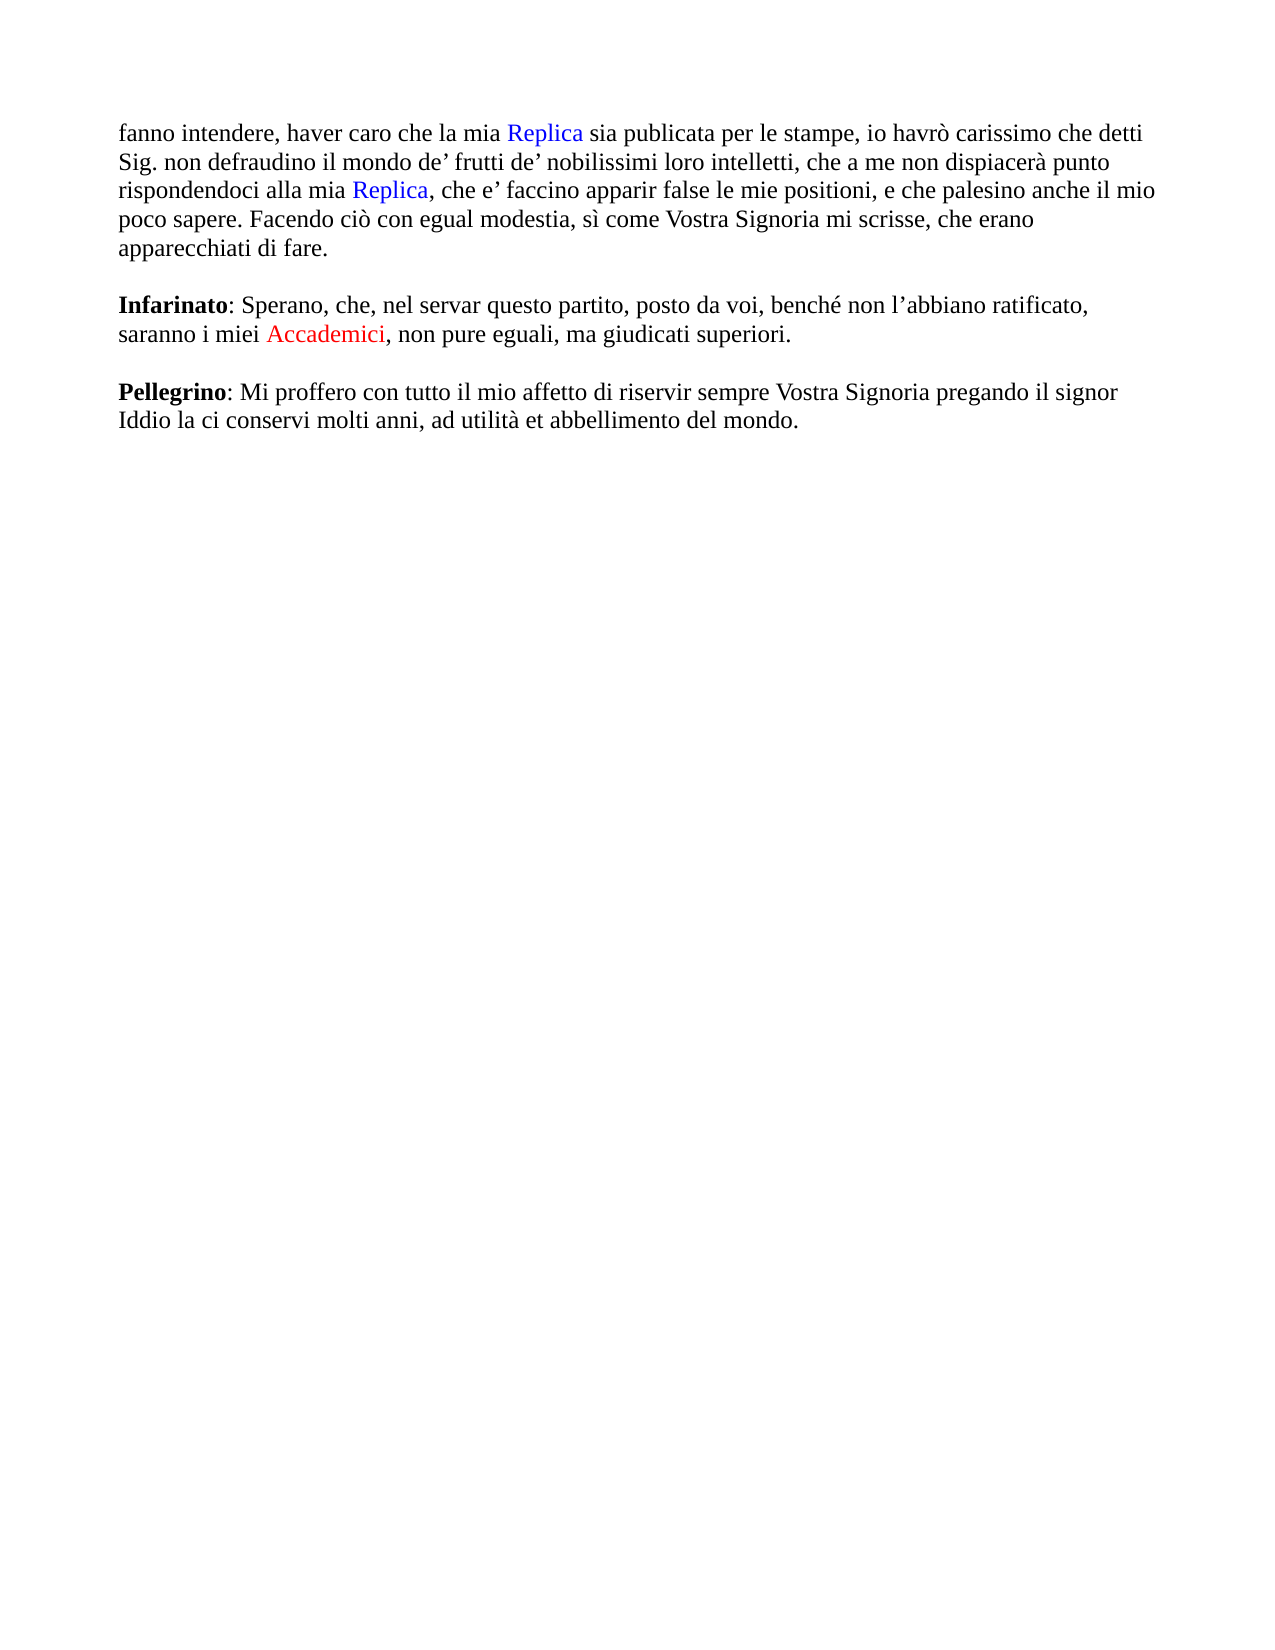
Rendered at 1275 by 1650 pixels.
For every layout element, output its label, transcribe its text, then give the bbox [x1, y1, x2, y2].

text Pellegrino: Mi proffero con tutto il mio affetto di riservir sempre Vostra Signoria pregando il signor Iddio la ci conservi molti anni, ad utilità et abbellimento del mondo. [118, 377, 1157, 434]
text Infarinato: Sperano, che, nel servar questo partito, posto da voi, benché non l’abbiano ratificato, saranno i miei Accademici, non pure eguali, ma giudicati superiori. [118, 291, 1157, 348]
text fanno intendere, haver caro che la mia Replica sia publicata per le stampe, io havrò carissimo che detti Sig. non defraudino il mondo de’ frutti de’ nobilissimi loro intelletti, che a me non dispiacerà punto rispondendoci alla mia Replica, che e’ faccino apparir false le mie positioni, e che palesino anche il mio poco sapere. Facendo ciò con egual modestia, sì come Vostra Signoria mi scrisse, che erano apparecchiati di fare. [118, 118, 1157, 262]
